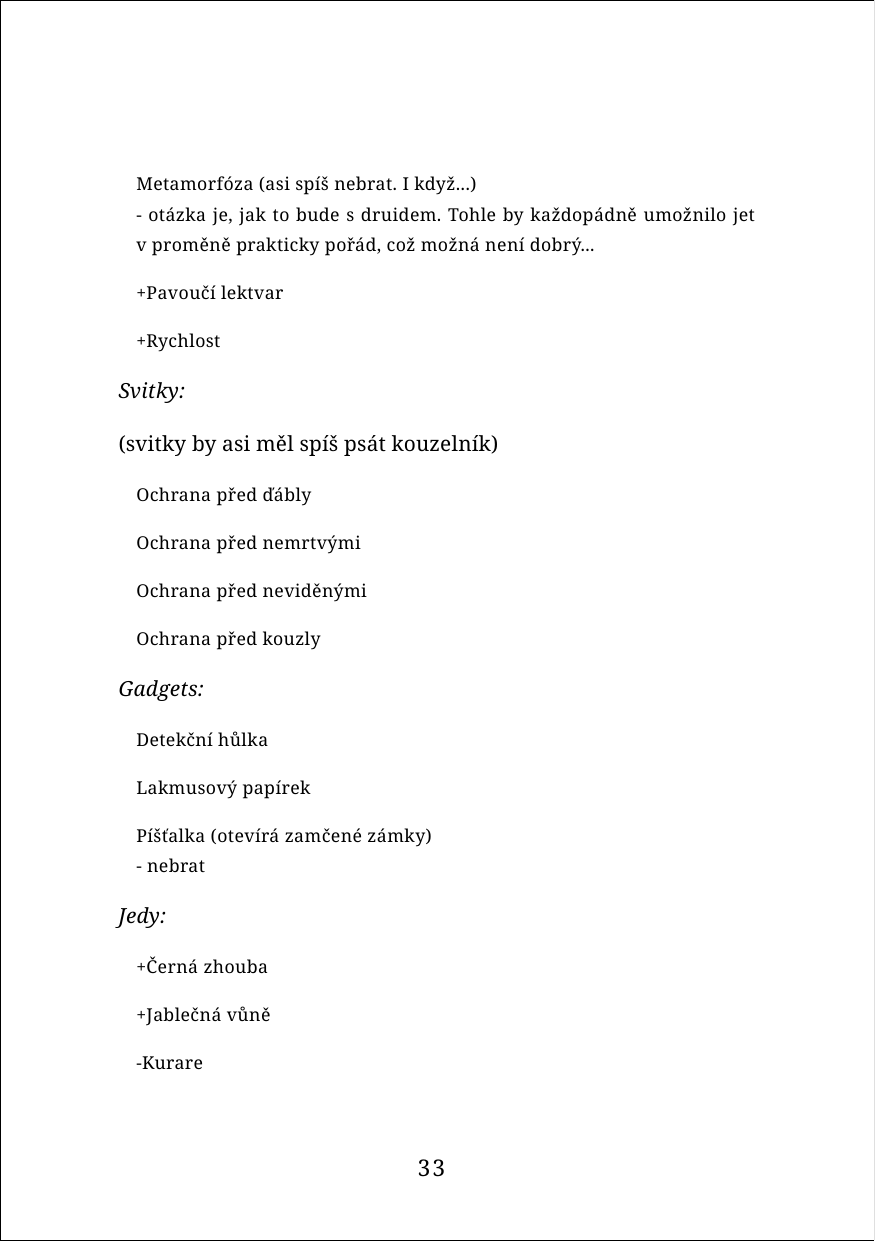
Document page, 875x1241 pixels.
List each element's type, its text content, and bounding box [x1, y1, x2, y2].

text Píšťalka (otevírá zamčené zámky) - nebrat [136, 823, 756, 877]
text Metamorfóza (asi spíš nebrat. I když...) - otázka je, jak to bude s druidem. Tohle by každopádně umožnilo jet v proměně prakticky pořád, což možná není dobrý... [136, 172, 756, 256]
text Lakmusový papírek [136, 775, 756, 799]
text Detekční hůlka [136, 727, 756, 751]
text Ochrana před neviděnými [136, 578, 756, 602]
text Gadgets: [118, 674, 756, 702]
text +Černá zhouba [136, 954, 756, 979]
text +Jablečná vůně [136, 1002, 756, 1027]
text -Kurare [136, 1050, 756, 1074]
text Ochrana před nemrtvými [136, 530, 756, 554]
text +Pavoučí lektvar [136, 280, 756, 304]
text Ochrana před ďábly [136, 482, 756, 507]
text Svitky: [118, 376, 756, 404]
text Jedy: [118, 901, 756, 930]
text Ochrana před kouzly [136, 626, 756, 650]
text +Rychlost [136, 328, 756, 352]
text (svitky by asi měl spíš psát kouzelník) [118, 429, 756, 458]
